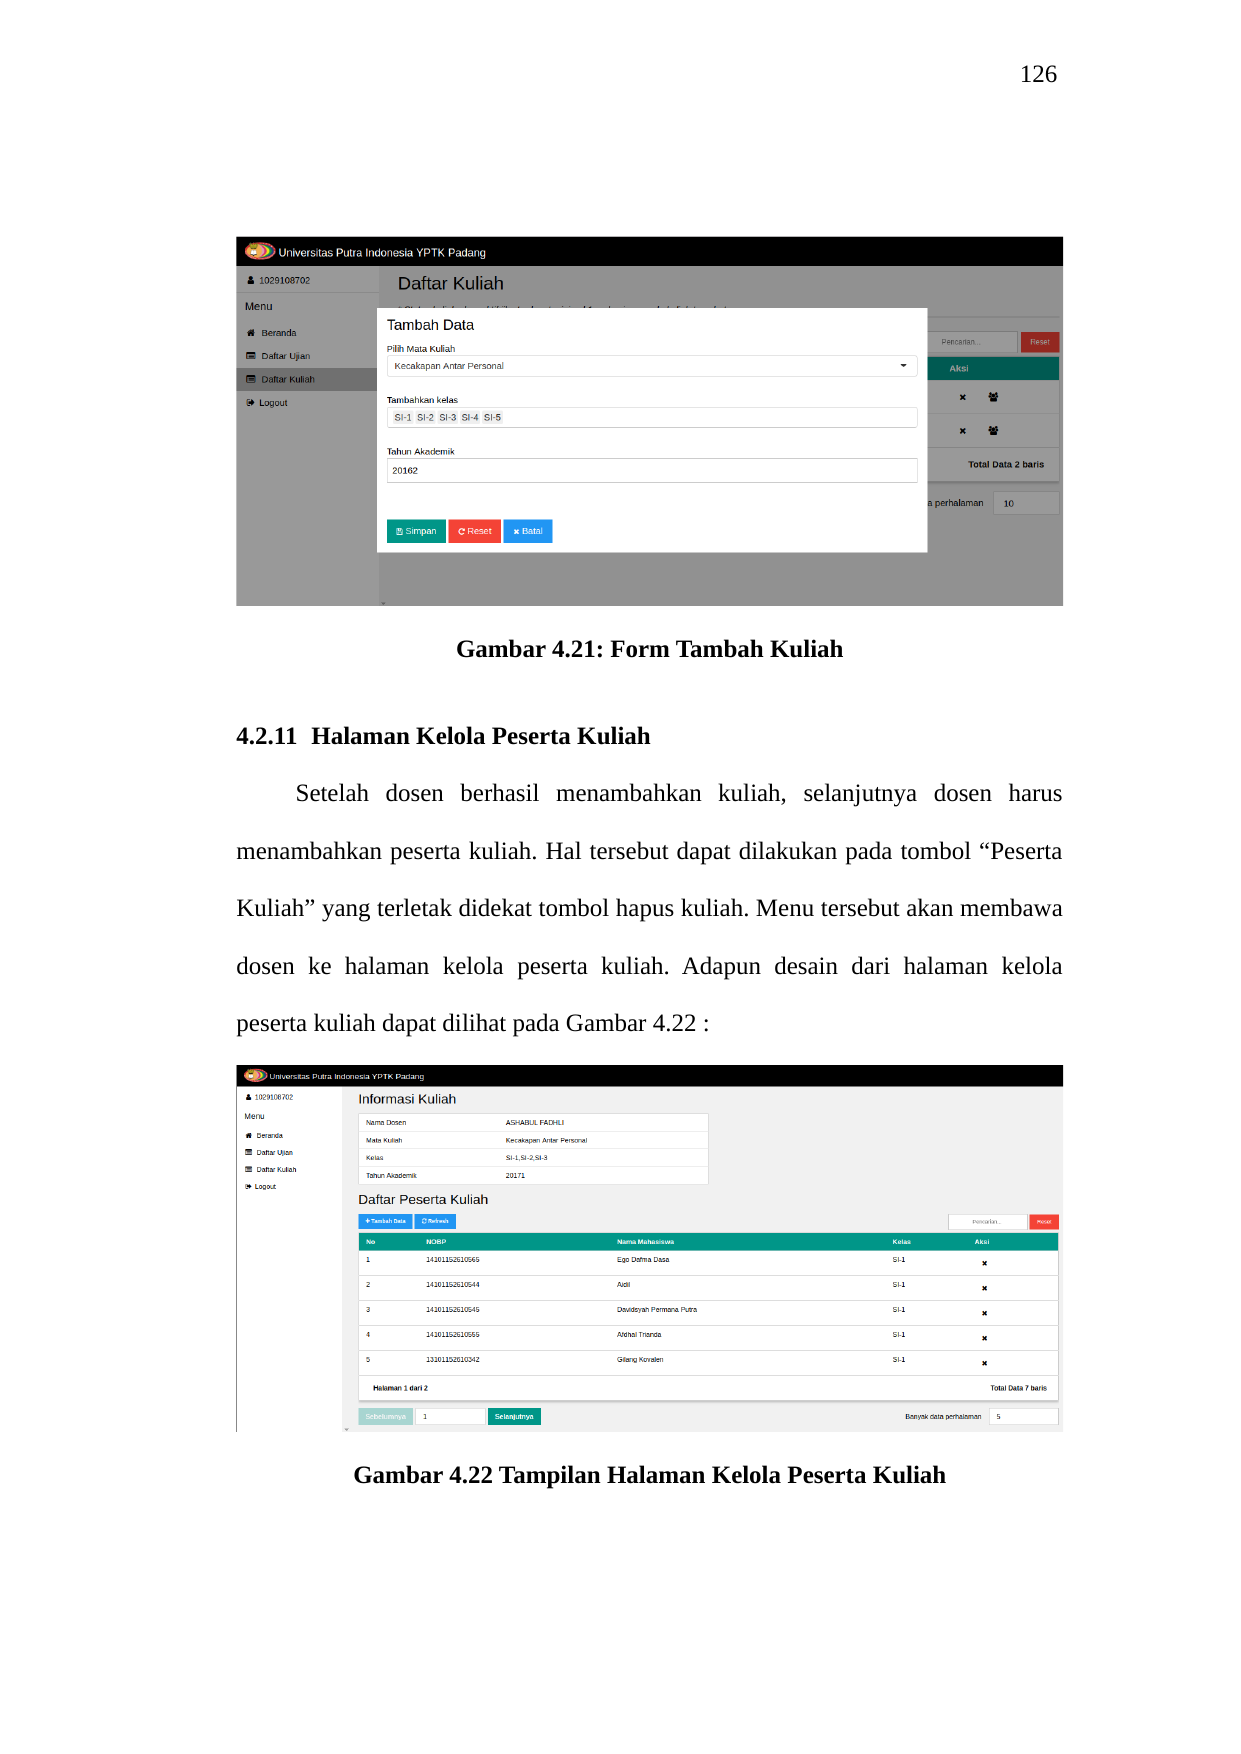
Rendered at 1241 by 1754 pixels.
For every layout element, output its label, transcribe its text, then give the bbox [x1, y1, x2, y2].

subtitle 4.2.11 Halaman Kelola Peserta Kuliah [236, 721, 1063, 749]
text Setelah dosen berhasil menambahkan kuliah, selanjutnya dosen harus menambahkan peserta kuliah. Hal tersebut dapat dilakukan pada tombol “Peserta Kuliah” yang terletak didekat tombol hapus kuliah. Menu tersebut akan membawa dosen ke halaman kelola peserta kuliah. Adapun desain dari halaman kelola peserta kuliah dapat dilihat pada Gambar 4.22 : [236, 778, 1063, 1037]
text Gambar 4.22 Tampilan Halaman Kelola Peserta Kuliah [236, 1432, 1063, 1489]
text Gambar 4.21: Form Tambah Kuliah [236, 606, 1063, 663]
picture [236, 1065, 1064, 1432]
picture [236, 236, 1064, 606]
